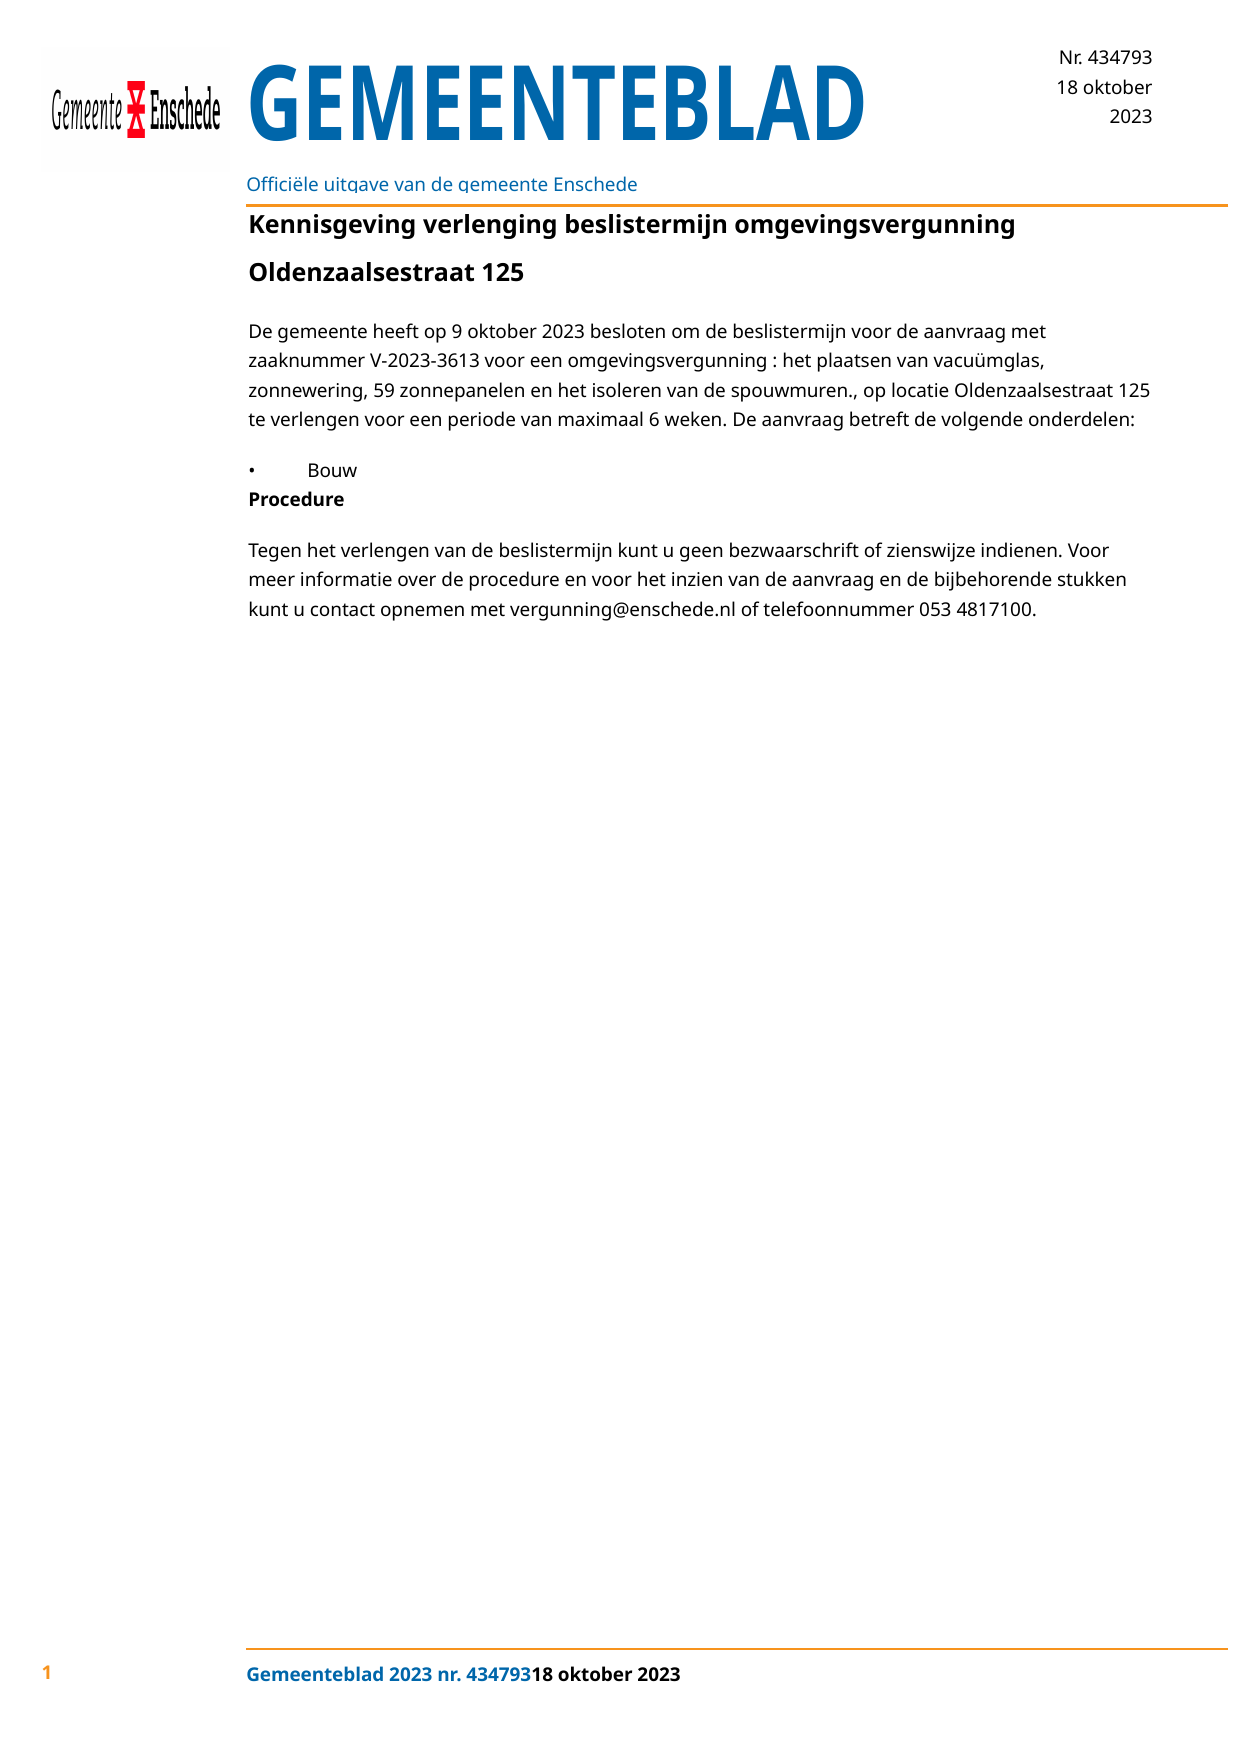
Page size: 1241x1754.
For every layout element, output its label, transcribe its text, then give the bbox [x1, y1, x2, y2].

picture [41, 47, 231, 172]
list Bouw [248, 457, 1152, 483]
text De gemeente heeft op 9 oktober 2023 besloten om de beslistermijn voor de aanvraag met zaaknummer V-2023-3613 voor een omgevingsvergunning : het plaatsen van vacuümglas, zonnewering, 59 zonnepanelen en het isoleren van de spouwmuren., op locatie Oldenzaalsestraat 125 te verlengen voor een periode van maximaal 6 weken. De aanvraag betreft de volgende onderdelen: [248, 318, 1152, 432]
text Tegen het verlengen van de beslistermijn kunt u geen bezwaarschrift of zienswijze indienen. Voor meer informatie over de procedure en voor het inzien van de aanvraag en de bijbehorende stukken kunt u contact opnemen met vergunning@enschede.nl of telefoonnummer 053 4817100. [248, 537, 1152, 622]
text Kennisgeving verlenging beslistermijn omgevingsvergunning Oldenzaalsestraat 125 [248, 207, 1152, 288]
text Procedure [248, 487, 1152, 512]
